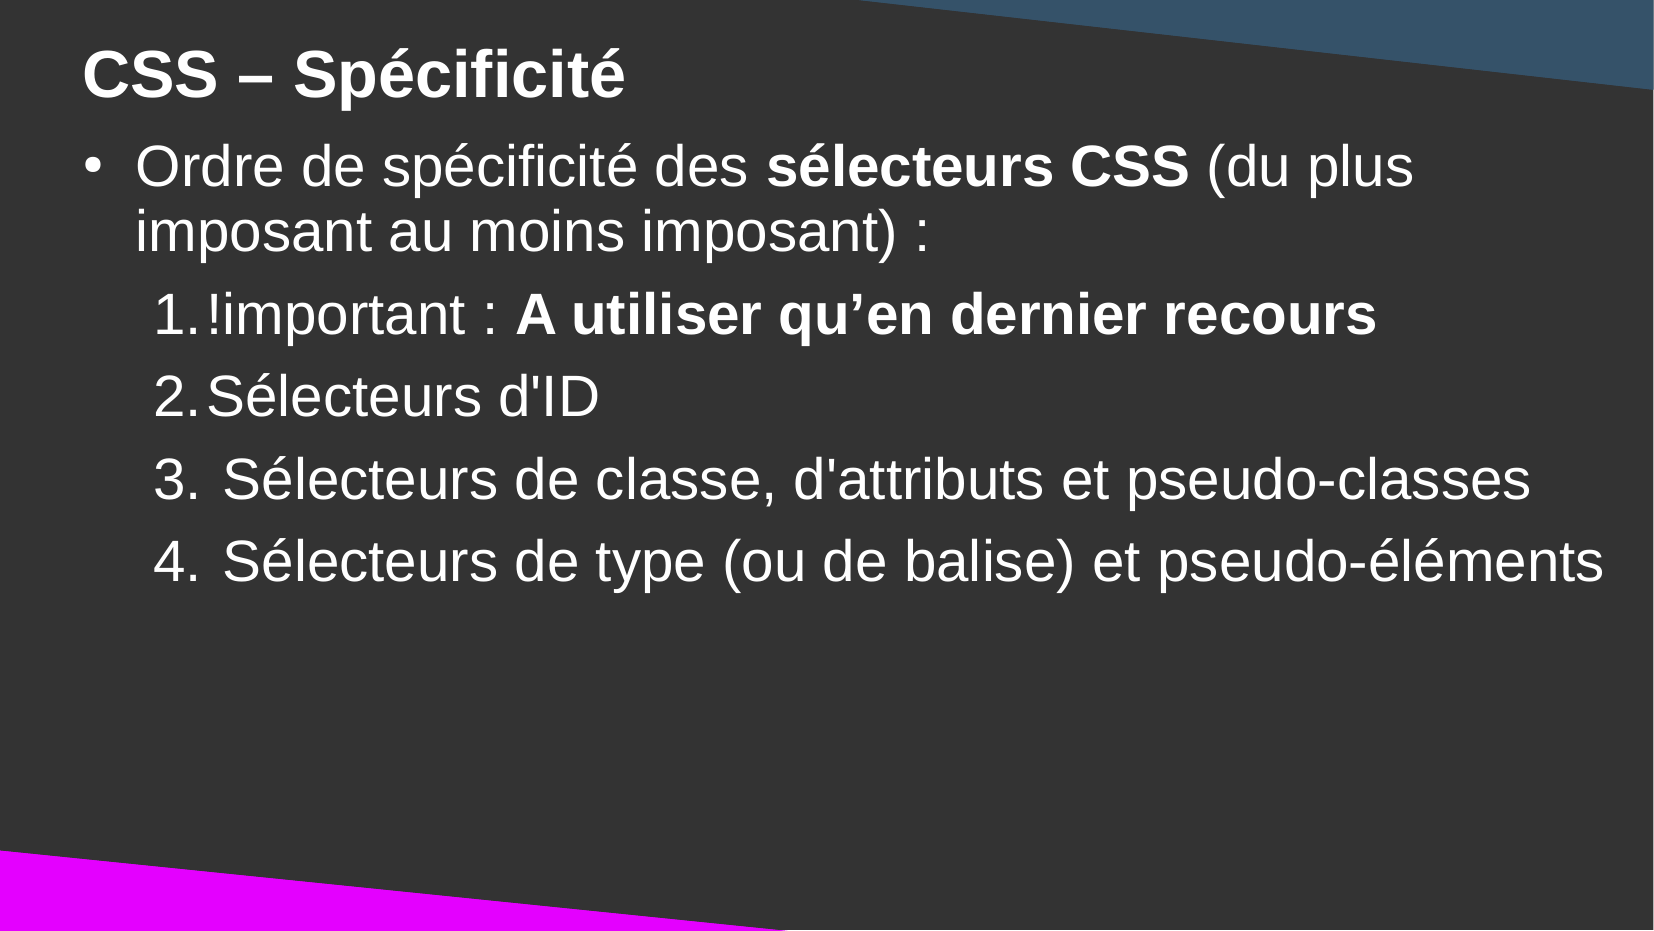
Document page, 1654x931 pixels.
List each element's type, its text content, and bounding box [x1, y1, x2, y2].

text_box [0, 850, 788, 931]
text_box [858, 0, 1654, 90]
title CSS – Spécificité [82, 37, 1205, 122]
list Ordre de spécificité des sélecteurs CSS (du plus imposant au moins imposant) : !important : A utiliser qu’en dernier recours Sélecteurs d'ID Sélecteurs de classe, d'attributs et pseudo-classes Sélecteurs de type (ou de balise) et pseudo-éléments [64, 133, 1630, 638]
